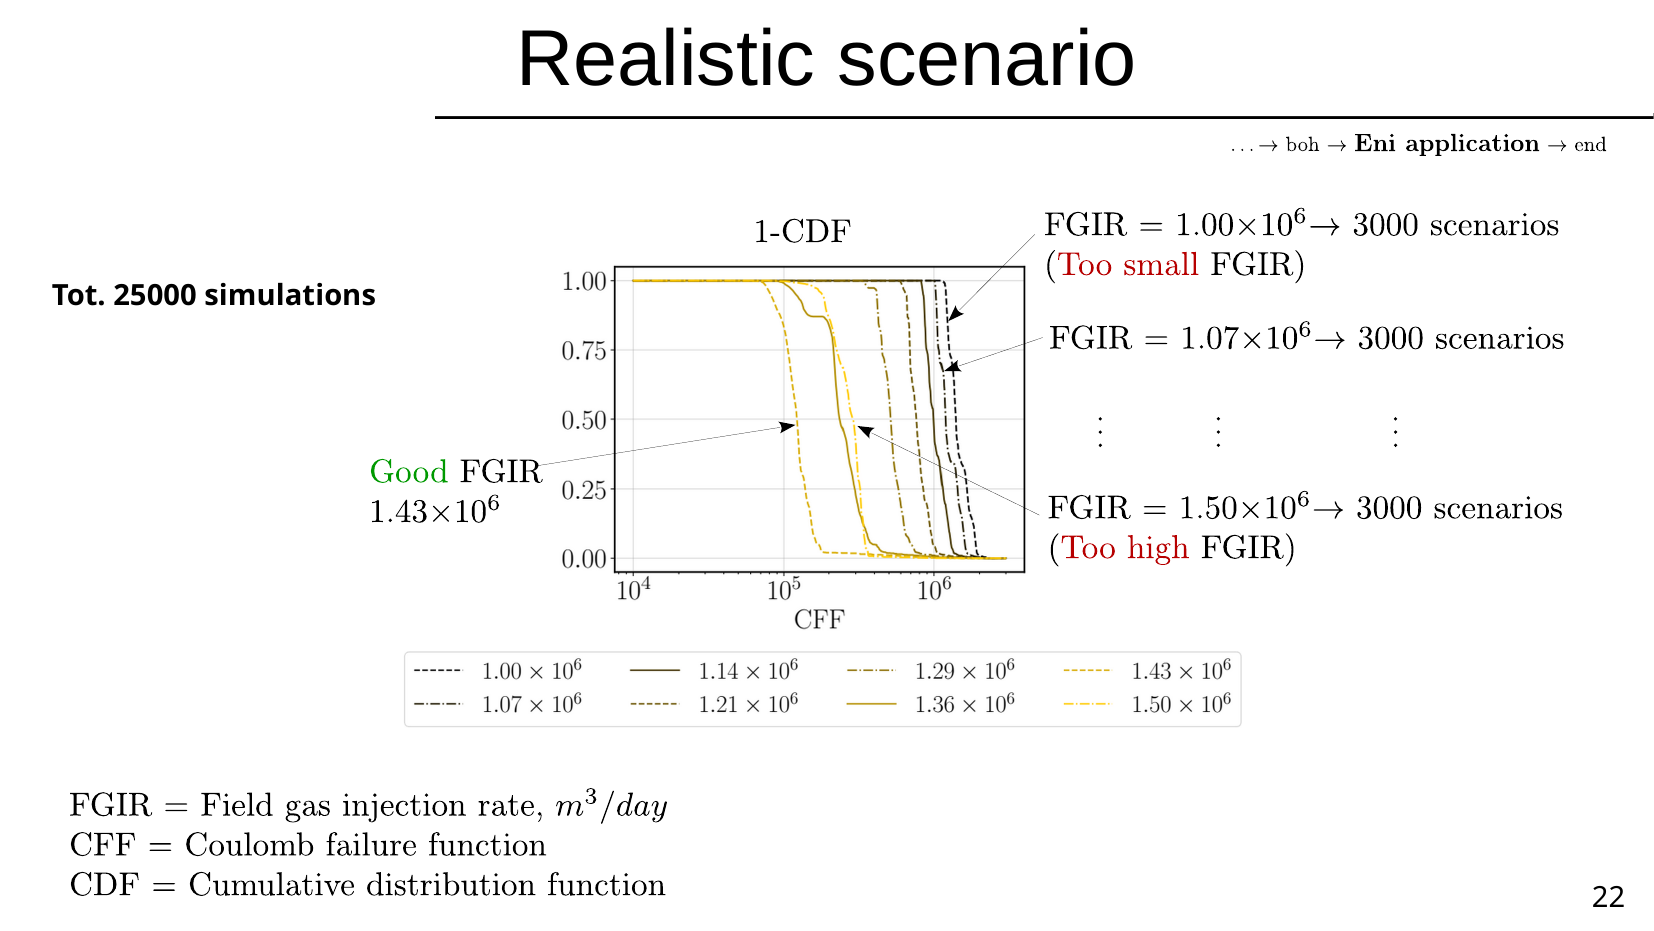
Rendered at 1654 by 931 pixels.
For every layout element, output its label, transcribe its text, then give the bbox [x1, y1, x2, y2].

picture [1047, 489, 1564, 568]
picture [1392, 415, 1399, 449]
picture [1232, 133, 1607, 156]
picture [68, 786, 669, 898]
picture [370, 458, 543, 523]
picture [545, 250, 1041, 650]
picture [1048, 319, 1565, 351]
picture [403, 651, 1242, 728]
picture [1043, 206, 1560, 285]
picture [1097, 415, 1104, 449]
title Realistic scenario [0, 0, 1654, 117]
picture [1215, 415, 1222, 449]
picture [756, 218, 851, 243]
text_box Tot. 25000 simulations [37, 266, 420, 361]
